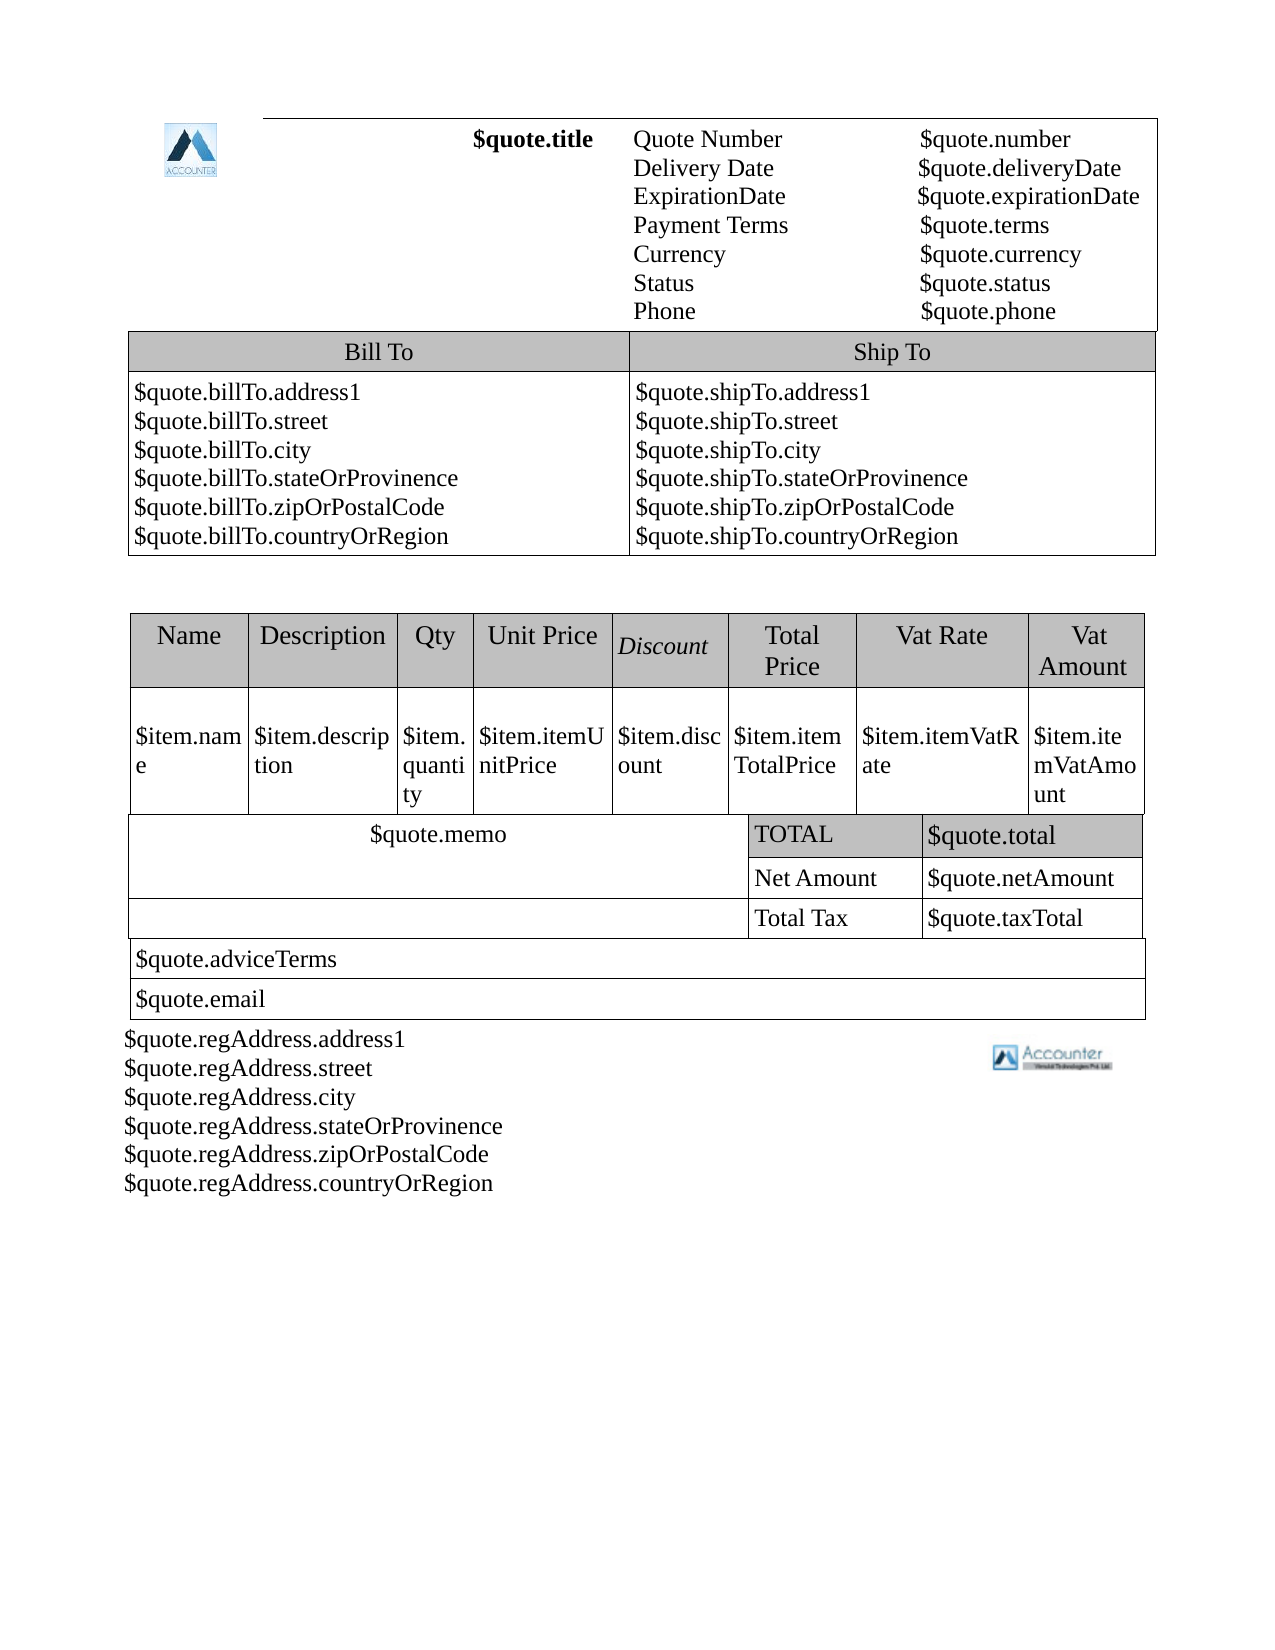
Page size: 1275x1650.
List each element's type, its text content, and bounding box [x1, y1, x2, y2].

table_cell $item.quantity [398, 688, 473, 813]
picture [164, 123, 217, 177]
table_cell $quote.billTo.address1 $quote.billTo.street $quote.billTo.city $quote.billTo.stateOrProvinence $quote.billTo.zipOrPostalCode $quote.billTo.countryOrRegion [129, 372, 629, 555]
table_header Unit Price [474, 614, 612, 687]
table_cell $item.description [249, 688, 397, 813]
table_cell $item.name [131, 688, 248, 813]
table_header Vat Rate [857, 614, 1028, 687]
table_header Bill To [129, 332, 629, 371]
table_cell $item.itemUnitPrice [474, 688, 612, 813]
table_header Quote Number $quote.number Delivery Date $quote.deliveryDate ExpirationDate $quote.expirationDate Payment Terms $quote.terms Currency $quote.currency Status $quote.status Phone $quote.phone [628, 119, 1157, 331]
table_header $quote.adviceTerms [131, 939, 1145, 978]
table_cell $item.itemVatAmount [1029, 688, 1144, 813]
table_header Name [131, 614, 248, 687]
table_header [118, 118, 263, 331]
table_header Ship To [630, 332, 1155, 371]
table_header TOTAL [749, 815, 922, 857]
picture [987, 1034, 1119, 1083]
table_cell $quote.netAmount [923, 858, 1142, 898]
table_cell Net Amount [749, 858, 922, 898]
table_cell $quote.taxTotal [923, 899, 1142, 938]
table_header $quote.regAddress.address1 $quote.regAddress.street $quote.regAddress.city $quote.regAddress.stateOrProvinence $quote.regAddress.zipOrPostalCode $quote.regAddress.countryOrRegion [118, 1019, 902, 1203]
table_cell $item.itemVatRate [857, 688, 1028, 813]
table_cell $item.discount [613, 688, 728, 813]
table_header Qty [398, 614, 473, 687]
table_cell $quote.shipTo.address1 $quote.shipTo.street $quote.shipTo.city $quote.shipTo.stateOrProvinence $quote.shipTo.zipOrPostalCode $quote.shipTo.countryOrRegion [630, 372, 1155, 555]
table_header [903, 1019, 1157, 1203]
table_header $quote.total [923, 815, 1142, 857]
table_header $quote.memo [129, 815, 748, 898]
table_cell [129, 899, 748, 938]
table_cell $quote.email [131, 979, 1145, 1019]
table_header Discount [613, 614, 728, 687]
table_header Vat Amount [1029, 614, 1144, 687]
table_header Total Price [729, 614, 856, 687]
table_cell Total Tax [749, 899, 922, 938]
table_header Description [249, 614, 397, 687]
table_cell $item.itemTotalPrice [729, 688, 856, 813]
table_header $quote.title [263, 119, 627, 331]
